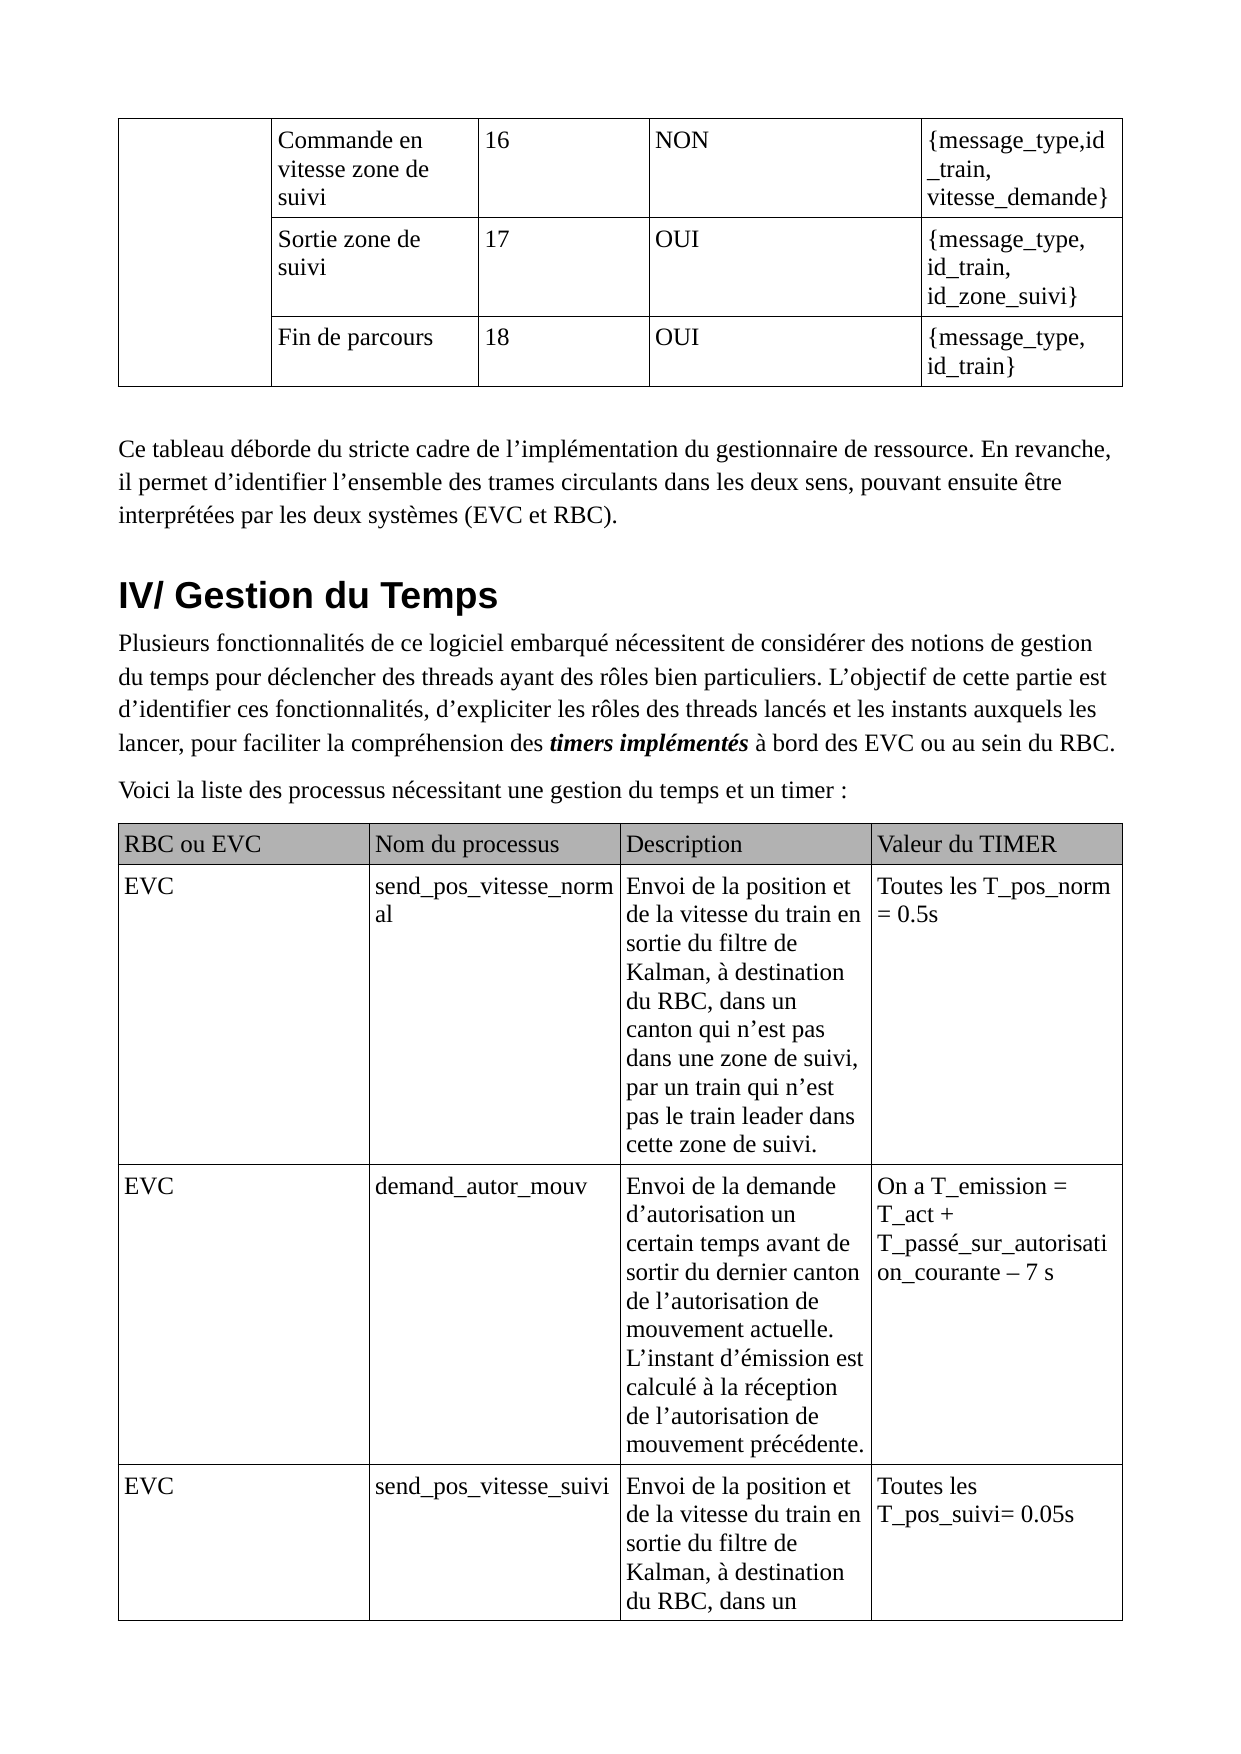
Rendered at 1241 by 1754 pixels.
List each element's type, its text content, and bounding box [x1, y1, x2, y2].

table_header Nom du processus [370, 824, 620, 864]
table_header Description [621, 824, 871, 864]
table_cell OUI [650, 218, 921, 316]
table_cell demand_autor_mouv [370, 1165, 620, 1464]
table_header RBC ou EVC [119, 824, 369, 864]
table_cell send_pos_vitesse_suivi [370, 1465, 620, 1620]
table_cell On a T_emission = T_act + T_passé_sur_autorisation_courante – 7 s [872, 1165, 1122, 1464]
table_cell EVC [119, 865, 369, 1164]
text Ce tableau déborde du stricte cadre de l’implémentation du gestionnaire de ressource. En revanche, il permet d’identifier l’ensemble des trames circulants dans les deux sens, pouvant ensuite être interprétées par les deux systèmes (EVC et RBC). [118, 434, 1122, 529]
table_cell Toutes les T_pos_suivi= 0.05s [872, 1465, 1122, 1620]
table_cell EVC [119, 1465, 369, 1620]
table_cell OUI [650, 317, 921, 386]
table_cell Envoi de la position et de la vitesse du train en sortie du filtre de Kalman, à destination du RBC, dans un [621, 1465, 871, 1620]
table_header Valeur du TIMER [872, 824, 1122, 864]
table_cell send_pos_vitesse_normal [370, 865, 620, 1164]
table_cell Sortie zone de suivi [272, 218, 478, 316]
table_cell 16 [479, 119, 649, 217]
table_cell Fin de parcours [272, 317, 478, 386]
table_cell NON [650, 119, 921, 217]
table_cell {message_type, id_train, id_zone_suivi} [922, 218, 1122, 316]
table_cell {message_type,id_train, vitesse_demande} [922, 119, 1122, 217]
table_cell Toutes les T_pos_norm = 0.5s [872, 865, 1122, 1164]
table_cell Envoi de la position et de la vitesse du train en sortie du filtre de Kalman, à destination du RBC, dans un canton qui n’est pas dans une zone de suivi, par un train qui n’est pas le train leader dans cette zone de suivi. [621, 865, 871, 1164]
table_cell 18 [479, 317, 649, 386]
table_cell 17 [479, 218, 649, 316]
text Voici la liste des processus nécessitant une gestion du temps et un timer : [118, 775, 1122, 804]
text Plusieurs fonctionnalités de ce logiciel embarqué nécessitent de considérer des notions de gestion du temps pour déclencher des threads ayant des rôles bien particuliers. L’objectif de cette partie est d’identifier ces fonctionnalités, d’expliciter les rôles des threads lancés et les instants auxquels les lancer, pour faciliter la compréhension des timers implémentés à bord des EVC ou au sein du RBC. [118, 628, 1122, 756]
table_cell {message_type, id_train} [922, 317, 1122, 386]
table_cell Commande en vitesse zone de suivi [272, 119, 478, 217]
table_cell Envoi de la demande d’autorisation un certain temps avant de sortir du dernier canton de l’autorisation de mouvement actuelle. L’instant d’émission est calculé à la réception de l’autorisation de mouvement précédente. [621, 1165, 871, 1464]
table_cell EVC [119, 1165, 369, 1464]
subtitle IV/ Gestion du Temps [118, 573, 1122, 616]
